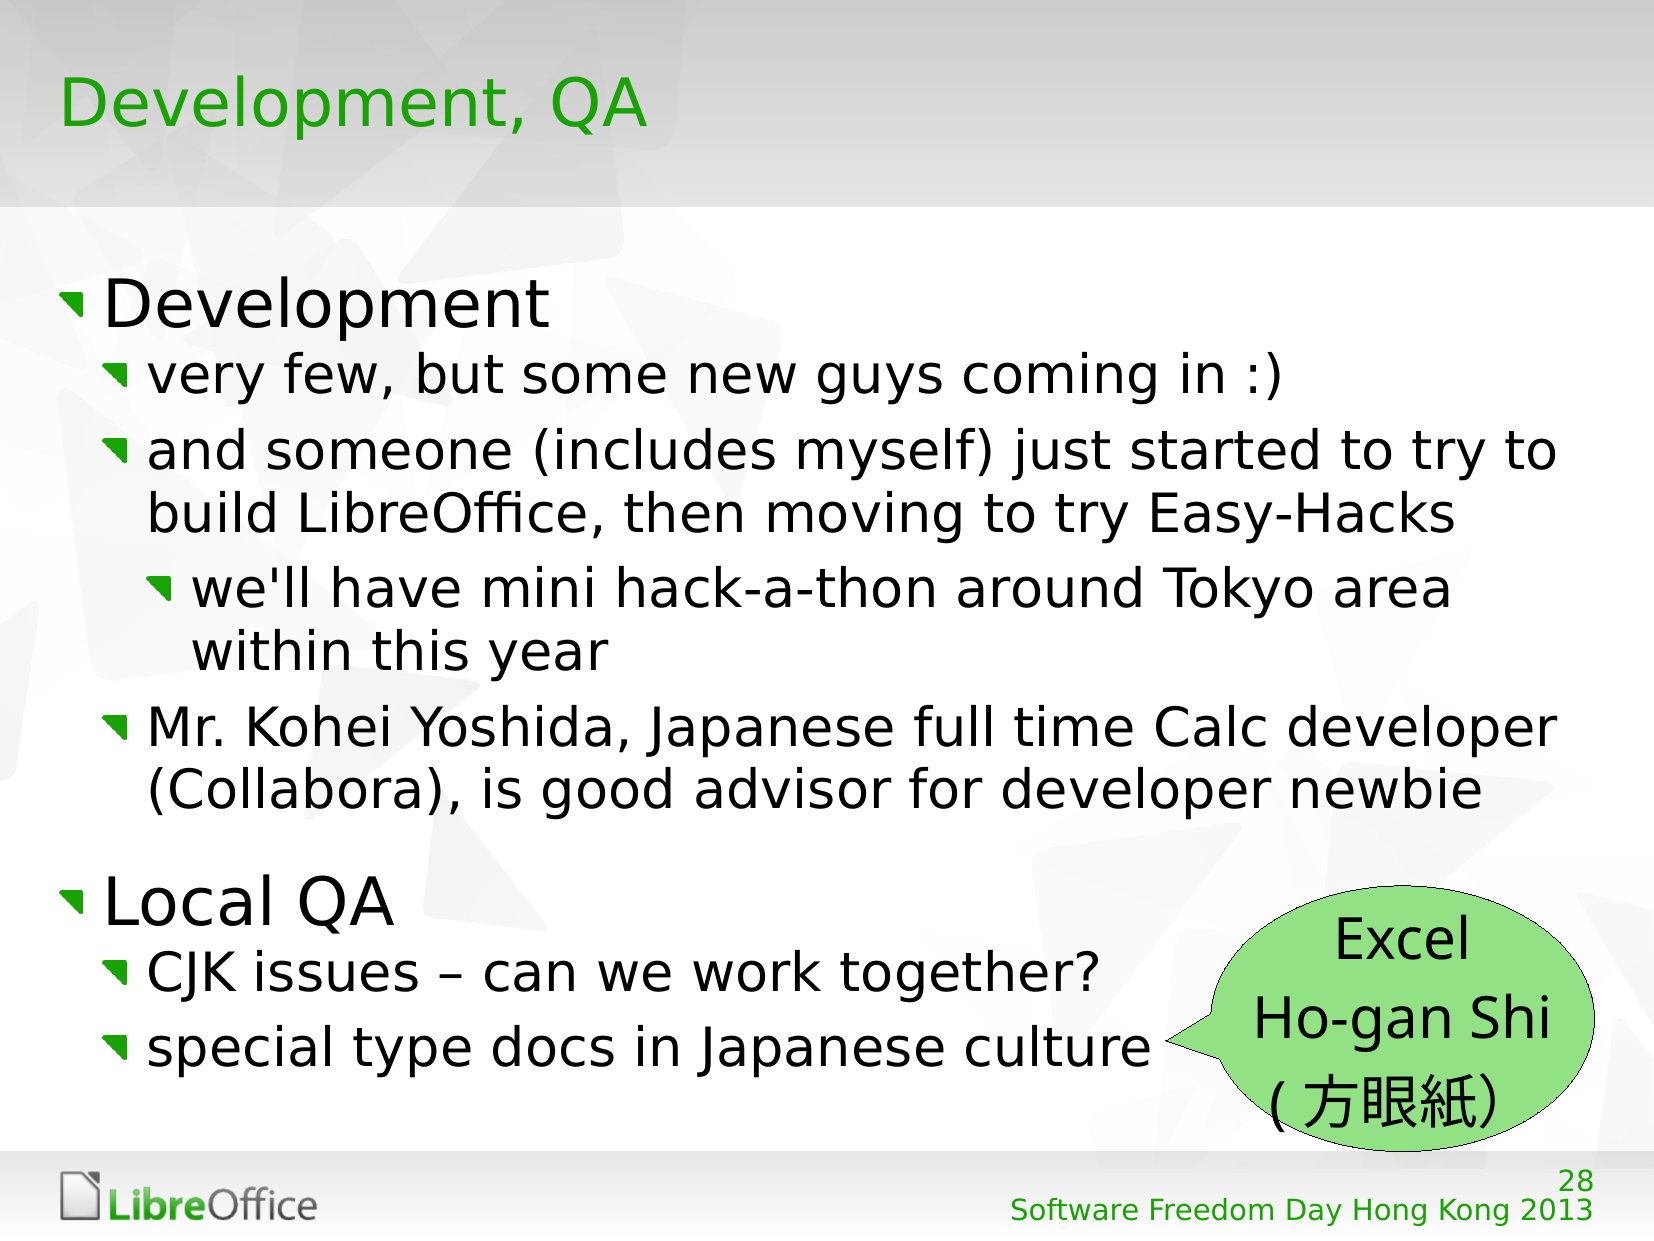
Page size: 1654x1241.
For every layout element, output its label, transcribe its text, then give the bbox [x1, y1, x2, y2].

picture [41, 1152, 337, 1240]
picture [915, 548, 1654, 1169]
text_box Excel Ho-gan Shi (方眼紙） [1165, 885, 1595, 1152]
title Development, QA [59, 29, 1595, 178]
picture [0, 0, 783, 931]
list Development very few, but some new guys coming in :) and someone (includes myself) just started to try to build LibreOffice, then moving to try Easy-Hacks we'll have mini hack-a-thon around Tokyo area within this year Mr. Kohei Yoshida, Japanese full time Calc developer (Collabora), is good advisor for developer newbie Local QA CJK issues – can we work together? special type docs in Japanese culture [59, 265, 1595, 1084]
